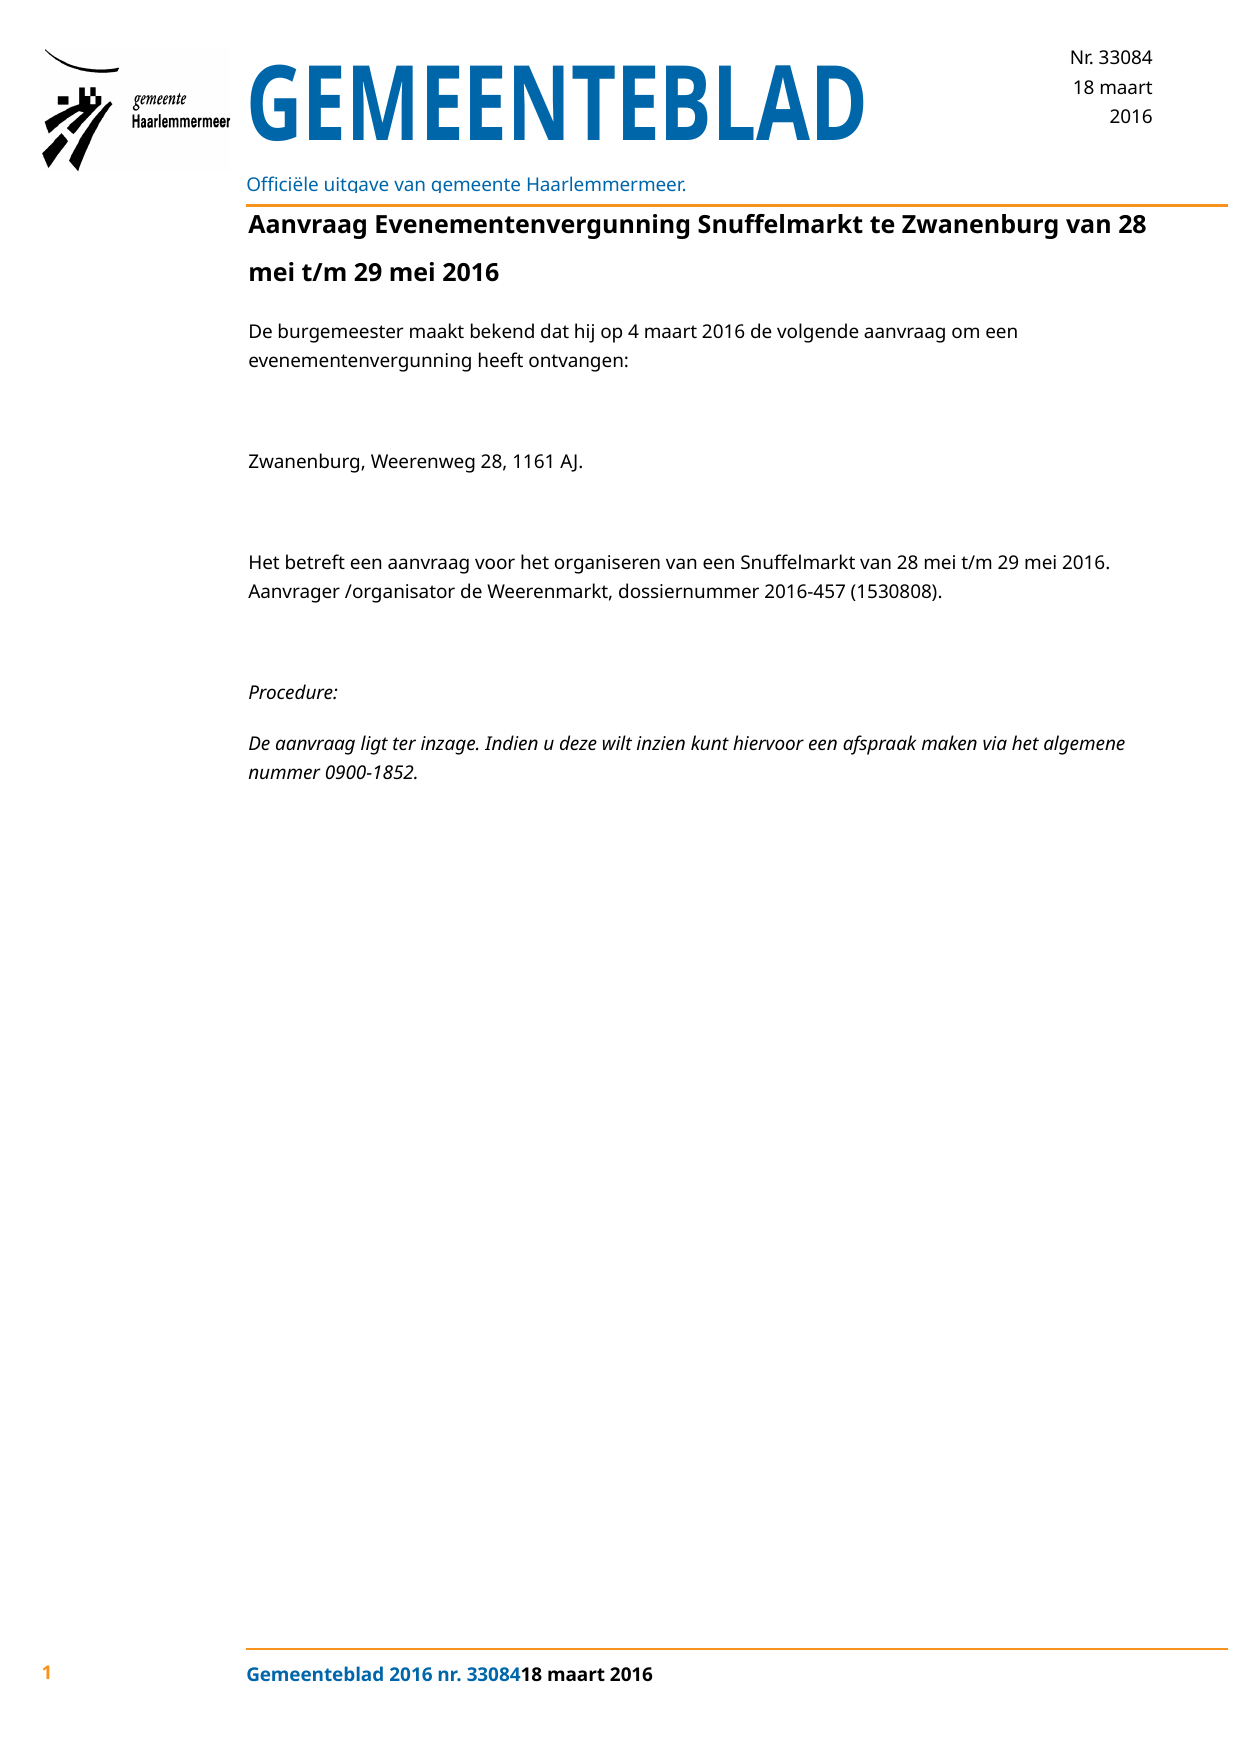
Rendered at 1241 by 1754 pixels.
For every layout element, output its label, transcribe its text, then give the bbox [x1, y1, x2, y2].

picture [41, 47, 231, 172]
text De aanvraag ligt ter inzage. Indien u deze wilt inzien kunt hiervoor een afspraak maken via het algemene nummer 0900-1852. [248, 730, 1152, 785]
text Zwanenburg, Weerenweg 28, 1161 AJ. [248, 448, 1152, 474]
text Het betreft een aanvraag voor het organiseren van een Snuffelmarkt van 28 mei t/m 29 mei 2016. Aanvrager /organisator de Weerenmarkt, dossiernummer 2016-457 (1530808). [248, 549, 1152, 604]
text De burgemeester maakt bekend dat hij op 4 maart 2016 de volgende aanvraag om een evenementenvergunning heeft ontvangen: [248, 318, 1152, 373]
text Procedure: [248, 679, 1152, 705]
text Aanvraag Evenementenvergunning Snuffelmarkt te Zwanenburg van 28 mei t/m 29 mei 2016 [248, 207, 1152, 288]
